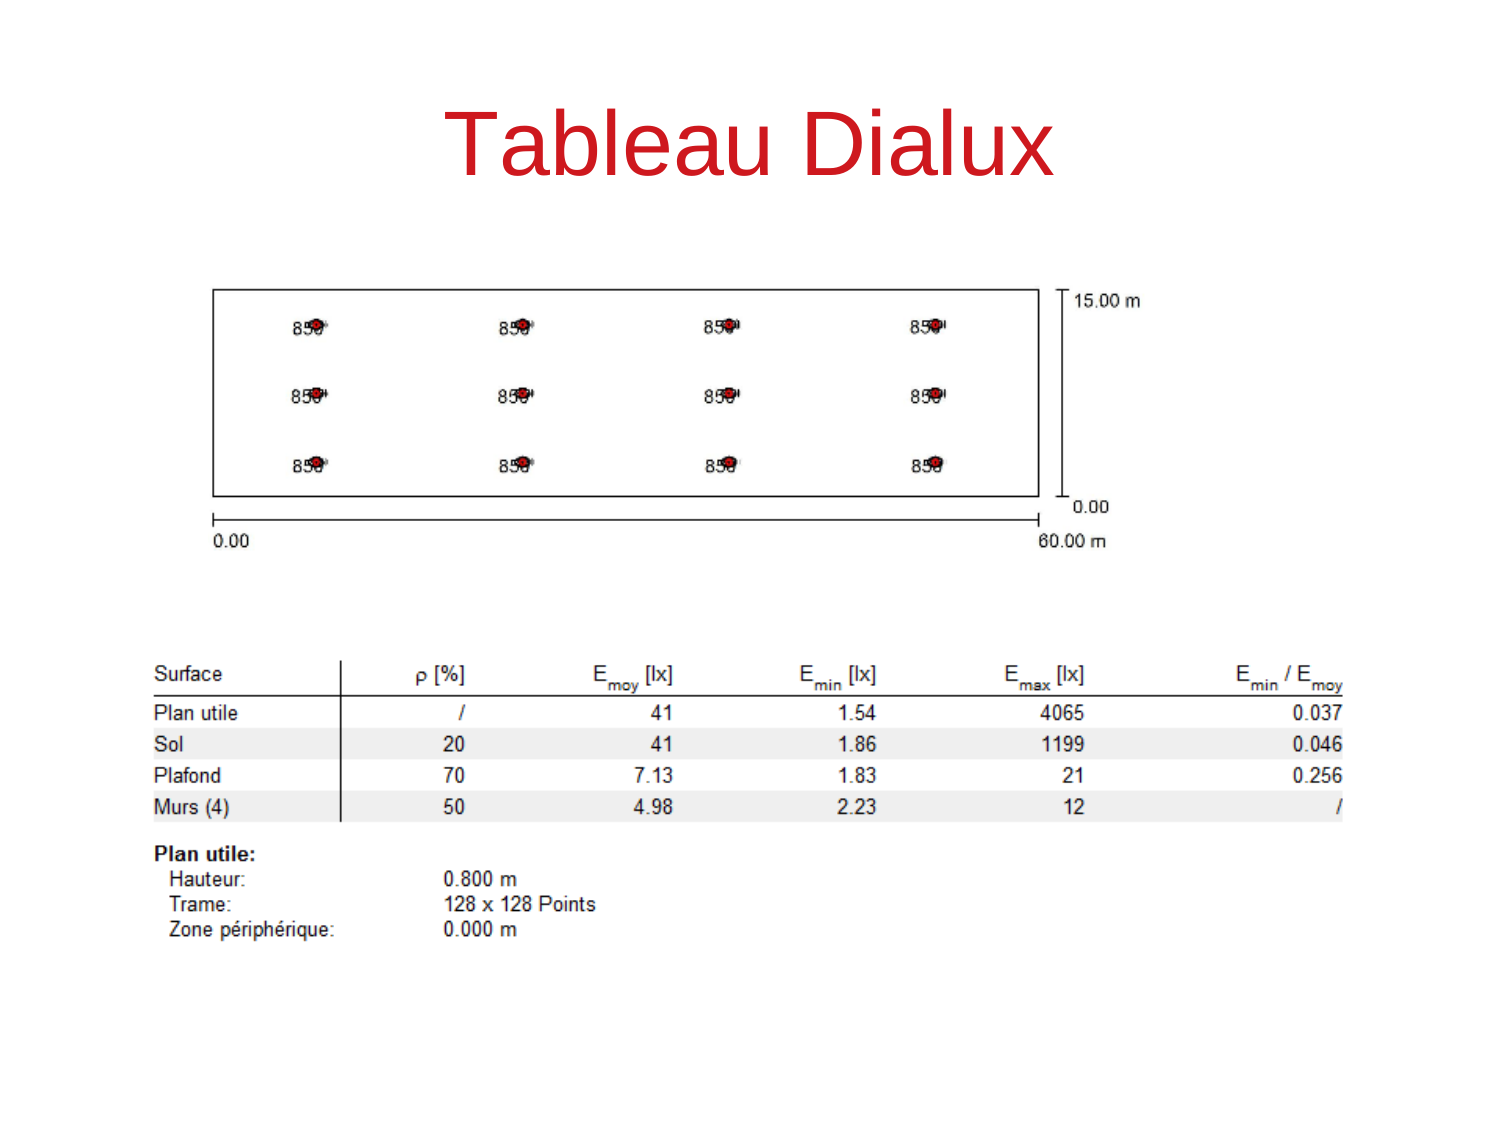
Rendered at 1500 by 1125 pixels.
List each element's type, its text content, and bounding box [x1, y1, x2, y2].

title Tableau Dialux [75, 45, 1426, 233]
picture [115, 653, 1371, 957]
picture [208, 283, 1146, 557]
